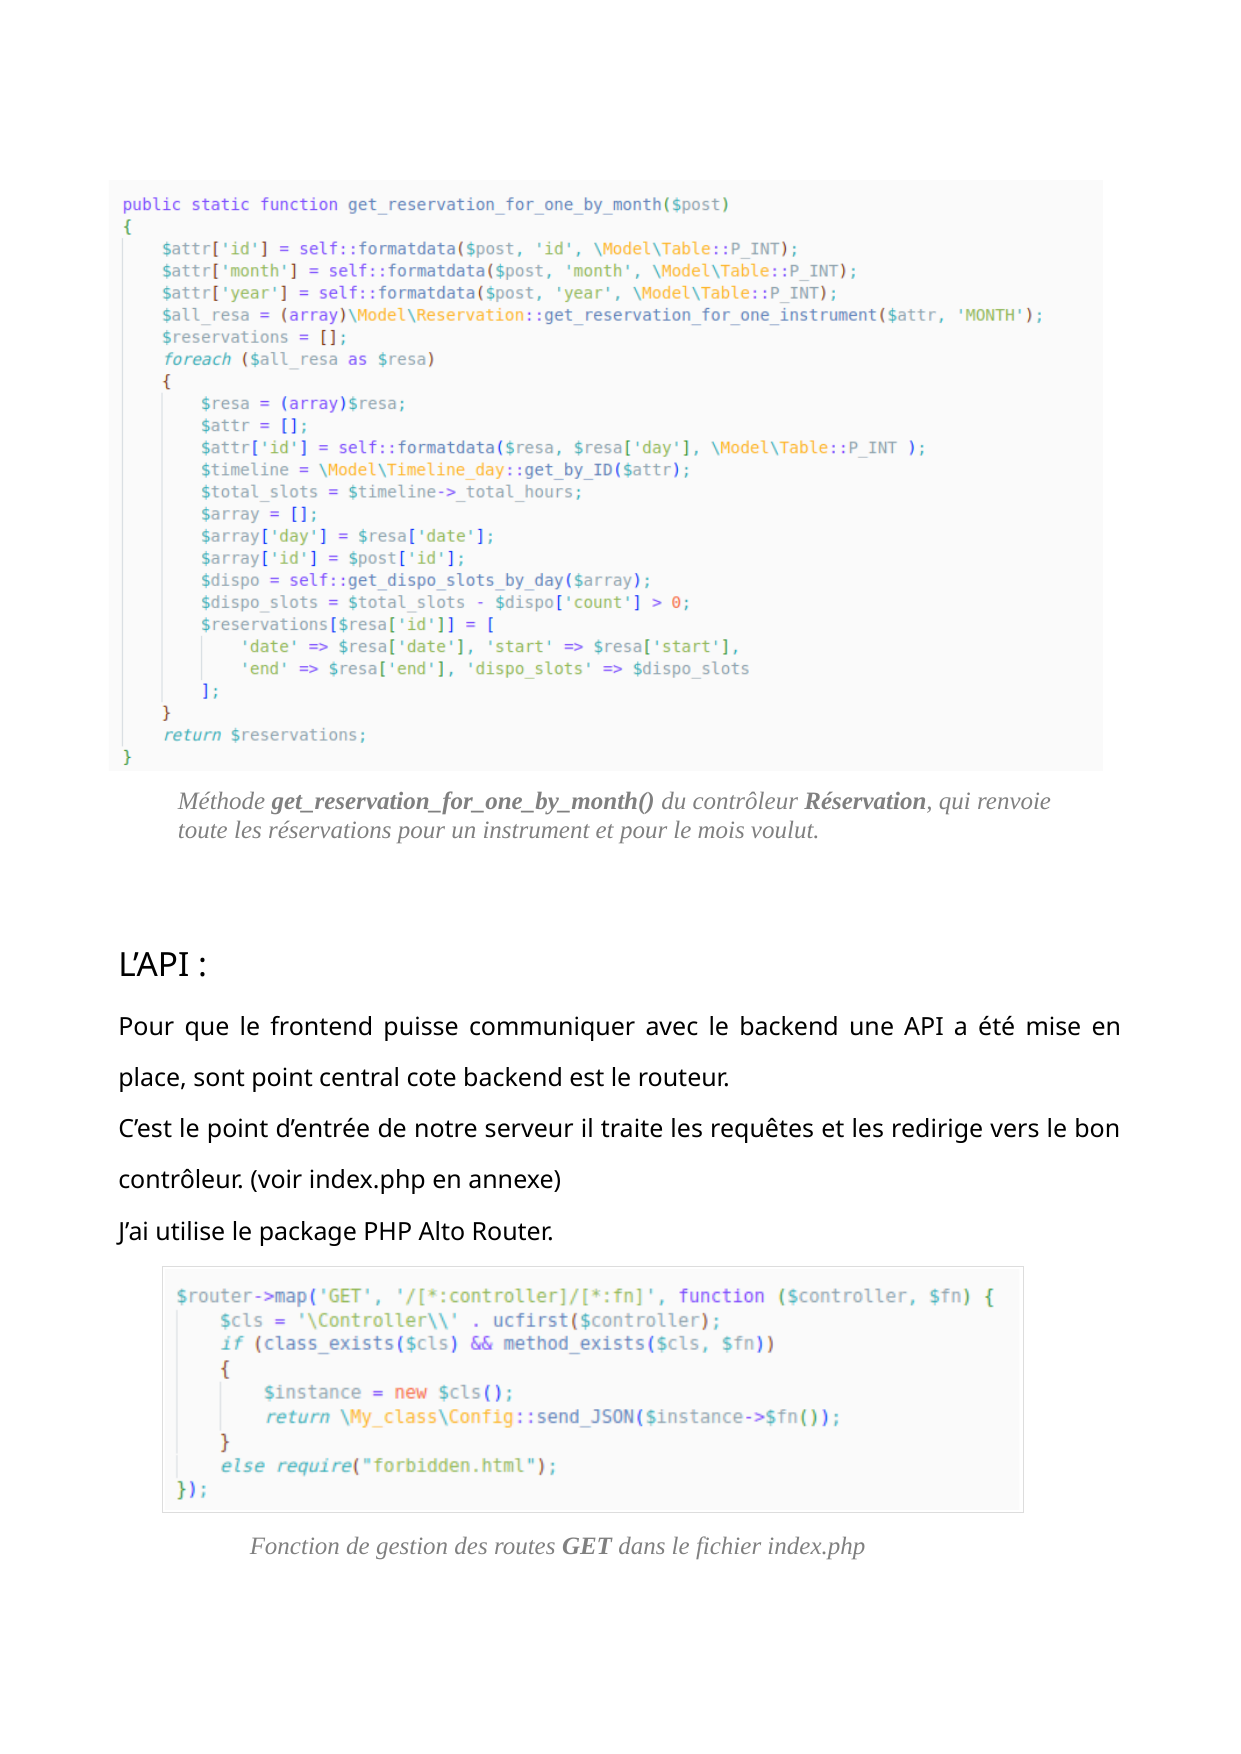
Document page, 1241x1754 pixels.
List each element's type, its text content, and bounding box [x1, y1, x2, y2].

picture [164, 1269, 1020, 1510]
picture [108, 180, 1103, 771]
text C’est le point d’entrée de notre serveur il traite les requêtes et les redirige vers le bon contrôleur. (voir index.php en annexe) [118, 1111, 1122, 1196]
text J’ai utilise le package PHP Alto Router. [118, 1213, 1122, 1247]
text L’API : [118, 941, 1122, 986]
text Pour que le frontend puisse communiquer avec le backend une API a été mise en place, sont point central cote backend est le routeur. [118, 1009, 1122, 1094]
